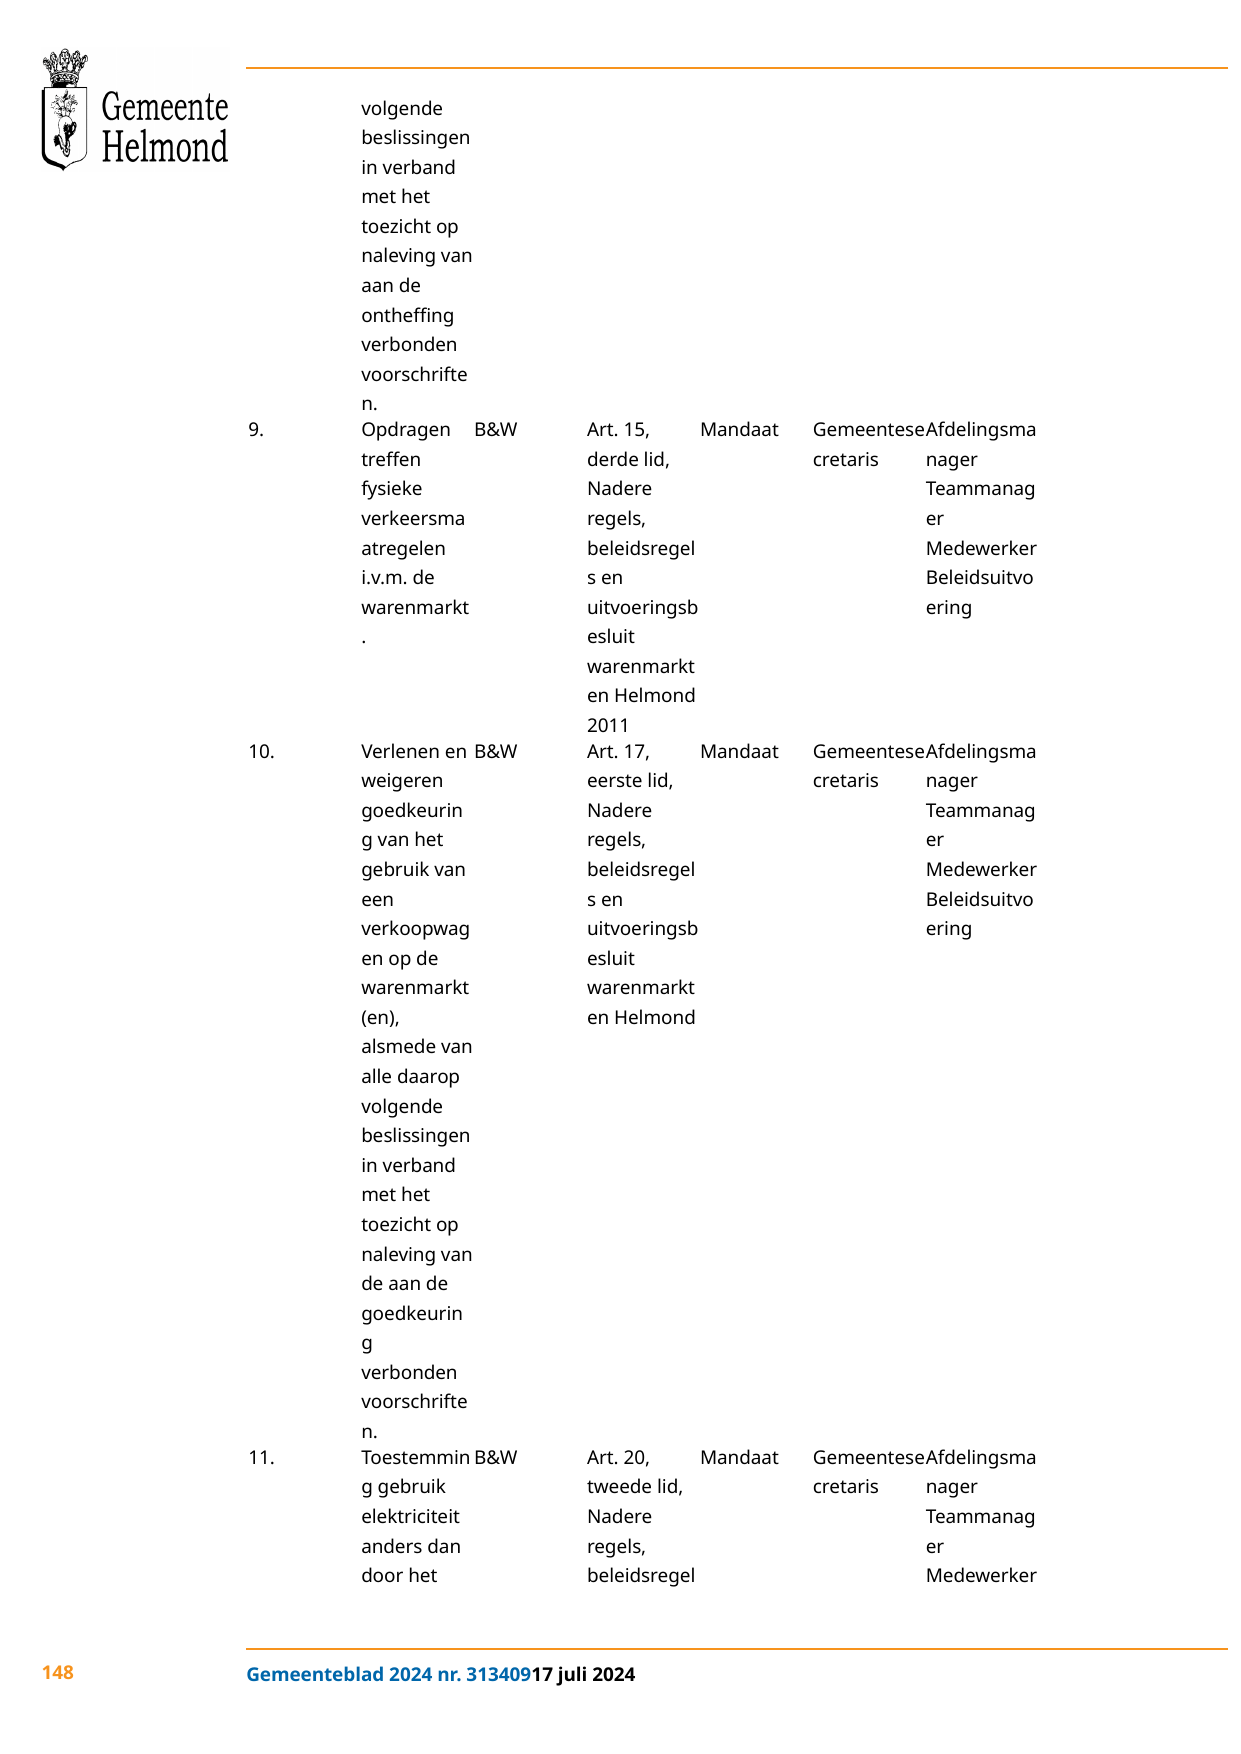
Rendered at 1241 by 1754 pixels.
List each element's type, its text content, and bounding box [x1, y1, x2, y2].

table_cell Opdragen treffen fysieke verkeersmaatregelen i.v.m. de warenmarkt. [361, 416, 474, 738]
table_cell [700, 95, 813, 416]
table_cell Afdelingsmanager Teammanager Medewerker [926, 1444, 1038, 1588]
table_cell [926, 95, 1038, 416]
table_cell B&W [474, 1444, 587, 1588]
table_cell [248, 95, 361, 416]
table_cell Mandaat [700, 416, 813, 738]
table_cell B&W [474, 416, 587, 738]
table_cell Toestemming gebruik elektriciteit anders dan door het [361, 1444, 474, 1588]
picture [41, 47, 231, 172]
table_cell Afdelingsmanager Teammanager Medewerker Beleidsuitvoering [926, 416, 1038, 738]
table_cell [1039, 738, 1152, 1444]
table_cell Art. 20, tweede lid, Nadere regels, beleidsregel [587, 1444, 700, 1588]
table_cell Mandaat [700, 1444, 813, 1588]
table_cell Gemeentesecretaris [813, 1444, 926, 1588]
table_cell [1039, 1444, 1152, 1588]
table_cell Verlenen en weigeren goedkeuring van het gebruik van een verkoopwagen op de warenmarkt(en), alsmede van alle daarop volgende beslissingen in verband met het toezicht op naleving van de aan de goedkeuring verbonden voorschriften. [361, 738, 474, 1444]
table_cell Gemeentesecretaris [813, 738, 926, 1444]
table_cell 9. [248, 416, 361, 738]
table_cell 11. [248, 1444, 361, 1588]
table_cell Art. 15, derde lid, Nadere regels, beleidsregels en uitvoeringsbesluit warenmarkten Helmond 2011 [587, 416, 700, 738]
table_cell [1039, 95, 1152, 416]
table_cell Gemeentesecretaris [813, 416, 926, 738]
table_cell Art. 17, eerste lid, Nadere regels, beleidsregels en uitvoeringsbesluit warenmarkten Helmond [587, 738, 700, 1444]
table_cell [813, 95, 926, 416]
table_cell [474, 95, 587, 416]
table_cell Mandaat [700, 738, 813, 1444]
table_cell Afdelingsmanager Teammanager Medewerker Beleidsuitvoering [926, 738, 1038, 1444]
table_cell volgende beslissingen in verband met het toezicht op naleving van aan de ontheffing verbonden voorschriften. [361, 95, 474, 416]
table_cell 10. [248, 738, 361, 1444]
table_cell [587, 95, 700, 416]
table_cell B&W [474, 738, 587, 1444]
table_cell [1039, 416, 1152, 738]
